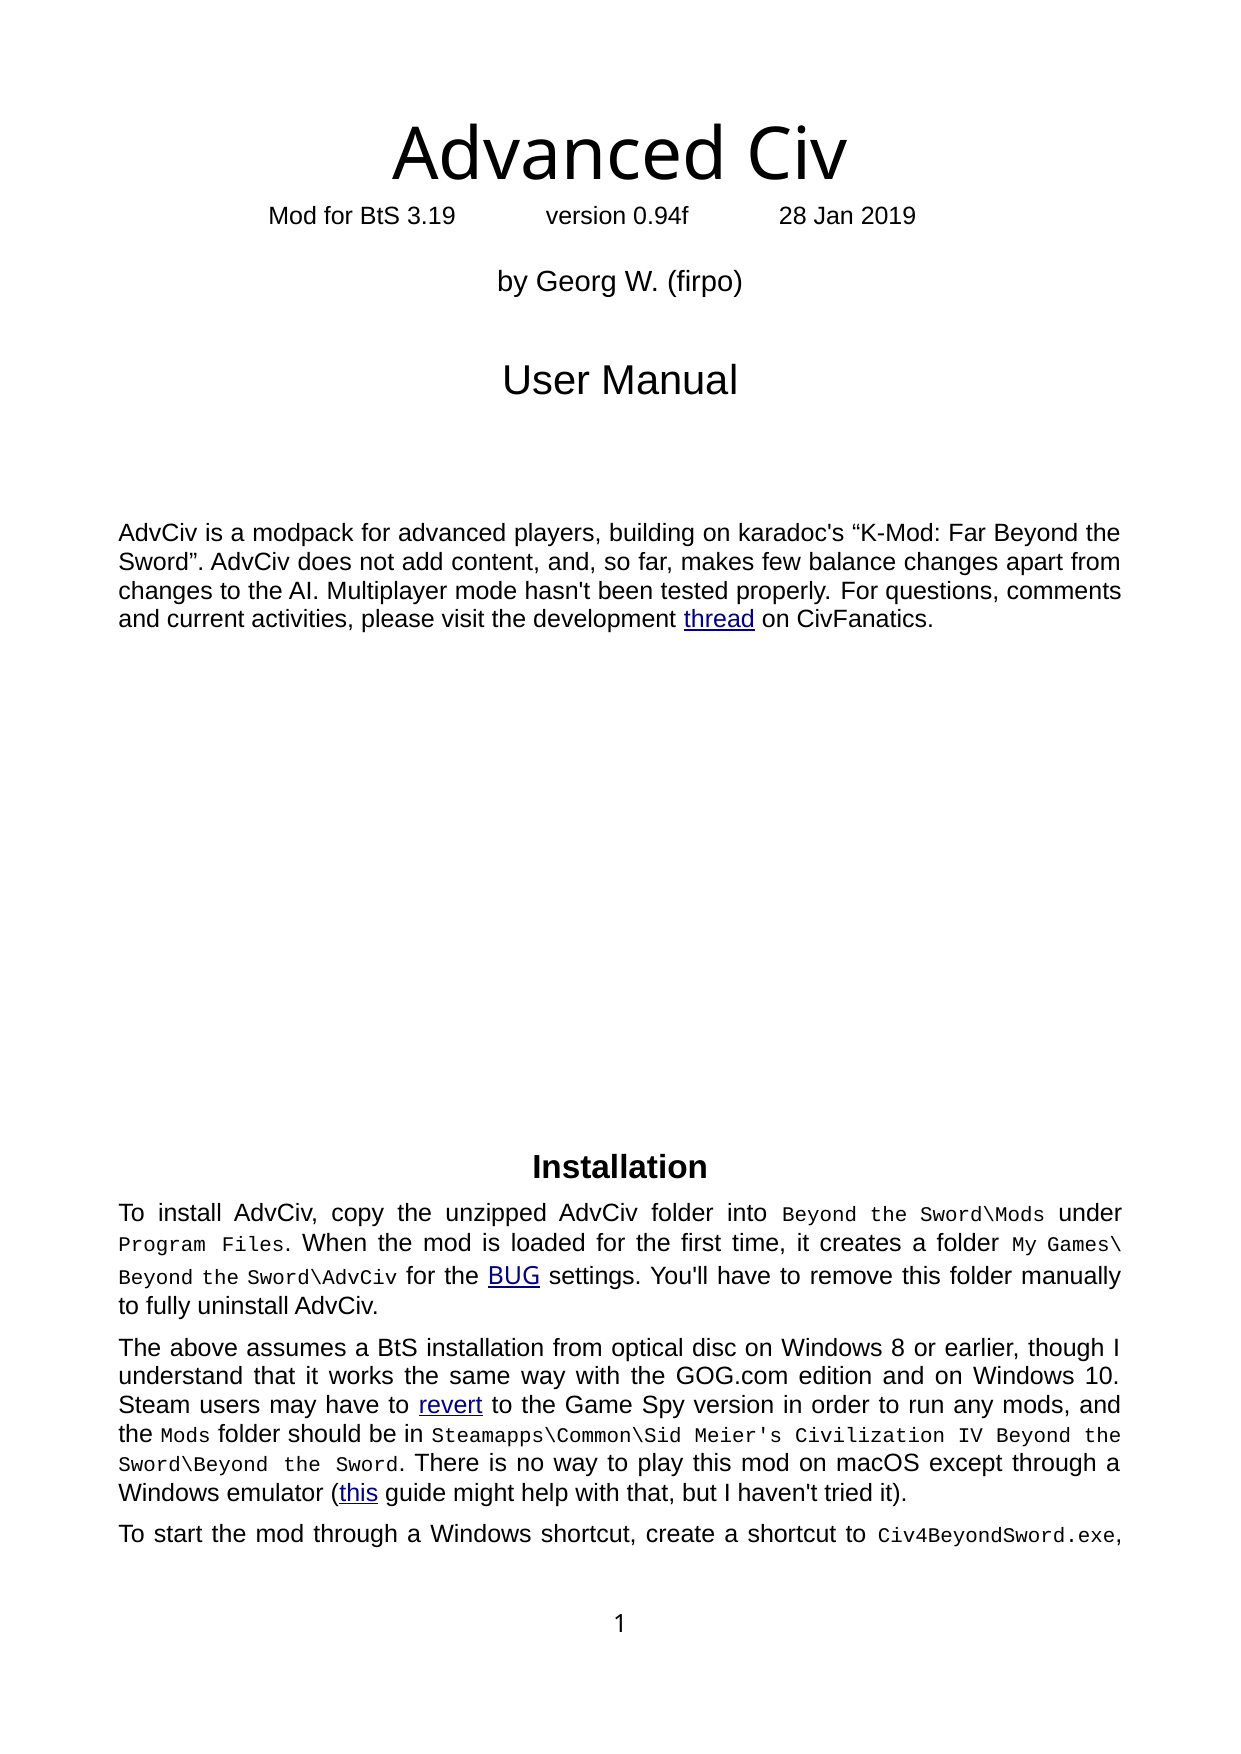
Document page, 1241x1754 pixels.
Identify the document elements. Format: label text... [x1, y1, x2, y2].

subtitle Installation [118, 1147, 1122, 1185]
text To install AdvCiv, copy the unzipped AdvCiv folder into Beyond the Sword\Mods under Program Files. When the mod is loaded for the first time, it creates a folder My Games\Beyond the Sword\AdvCiv for the BUG settings. You'll have to remove this folder manually to fully uninstall AdvCiv. [118, 1198, 1122, 1320]
text by Georg W. (firpo) [118, 264, 1122, 298]
text To start the mod through a Windows shortcut, create a shortcut to Civ4BeyondSword.exe, [118, 1519, 1122, 1549]
text User Manual [118, 355, 1122, 403]
text Advanced Civ [118, 118, 1122, 195]
text Mod for BtS 3.19 version 0.94f 28 Jan 2019 [118, 201, 1122, 229]
text The above assumes a BtS installation from optical disc on Windows 8 or earlier, though I understand that it works the same way with the GOG.com edition and on Windows 10. Steam users may have to revert to the Game Spy version in order to run any mods, and the Mods folder should be in Steamapps\Common\Sid Meier's Civilization IV Beyond the Sword\Beyond the Sword. There is no way to play this mod on macOS except through a Windows emulator (this guide might help with that, but I haven't tried it). [118, 1332, 1122, 1507]
text AdvCiv is a modpack for advanced players, building on karadoc's “K-Mod: Far Beyond the Sword”. AdvCiv does not add content, and, so far, makes few balance changes apart from changes to the AI. Multiplayer mode hasn't been tested properly. For questions, comments and current activities, please visit the development thread on CivFanatics. [118, 518, 1122, 633]
